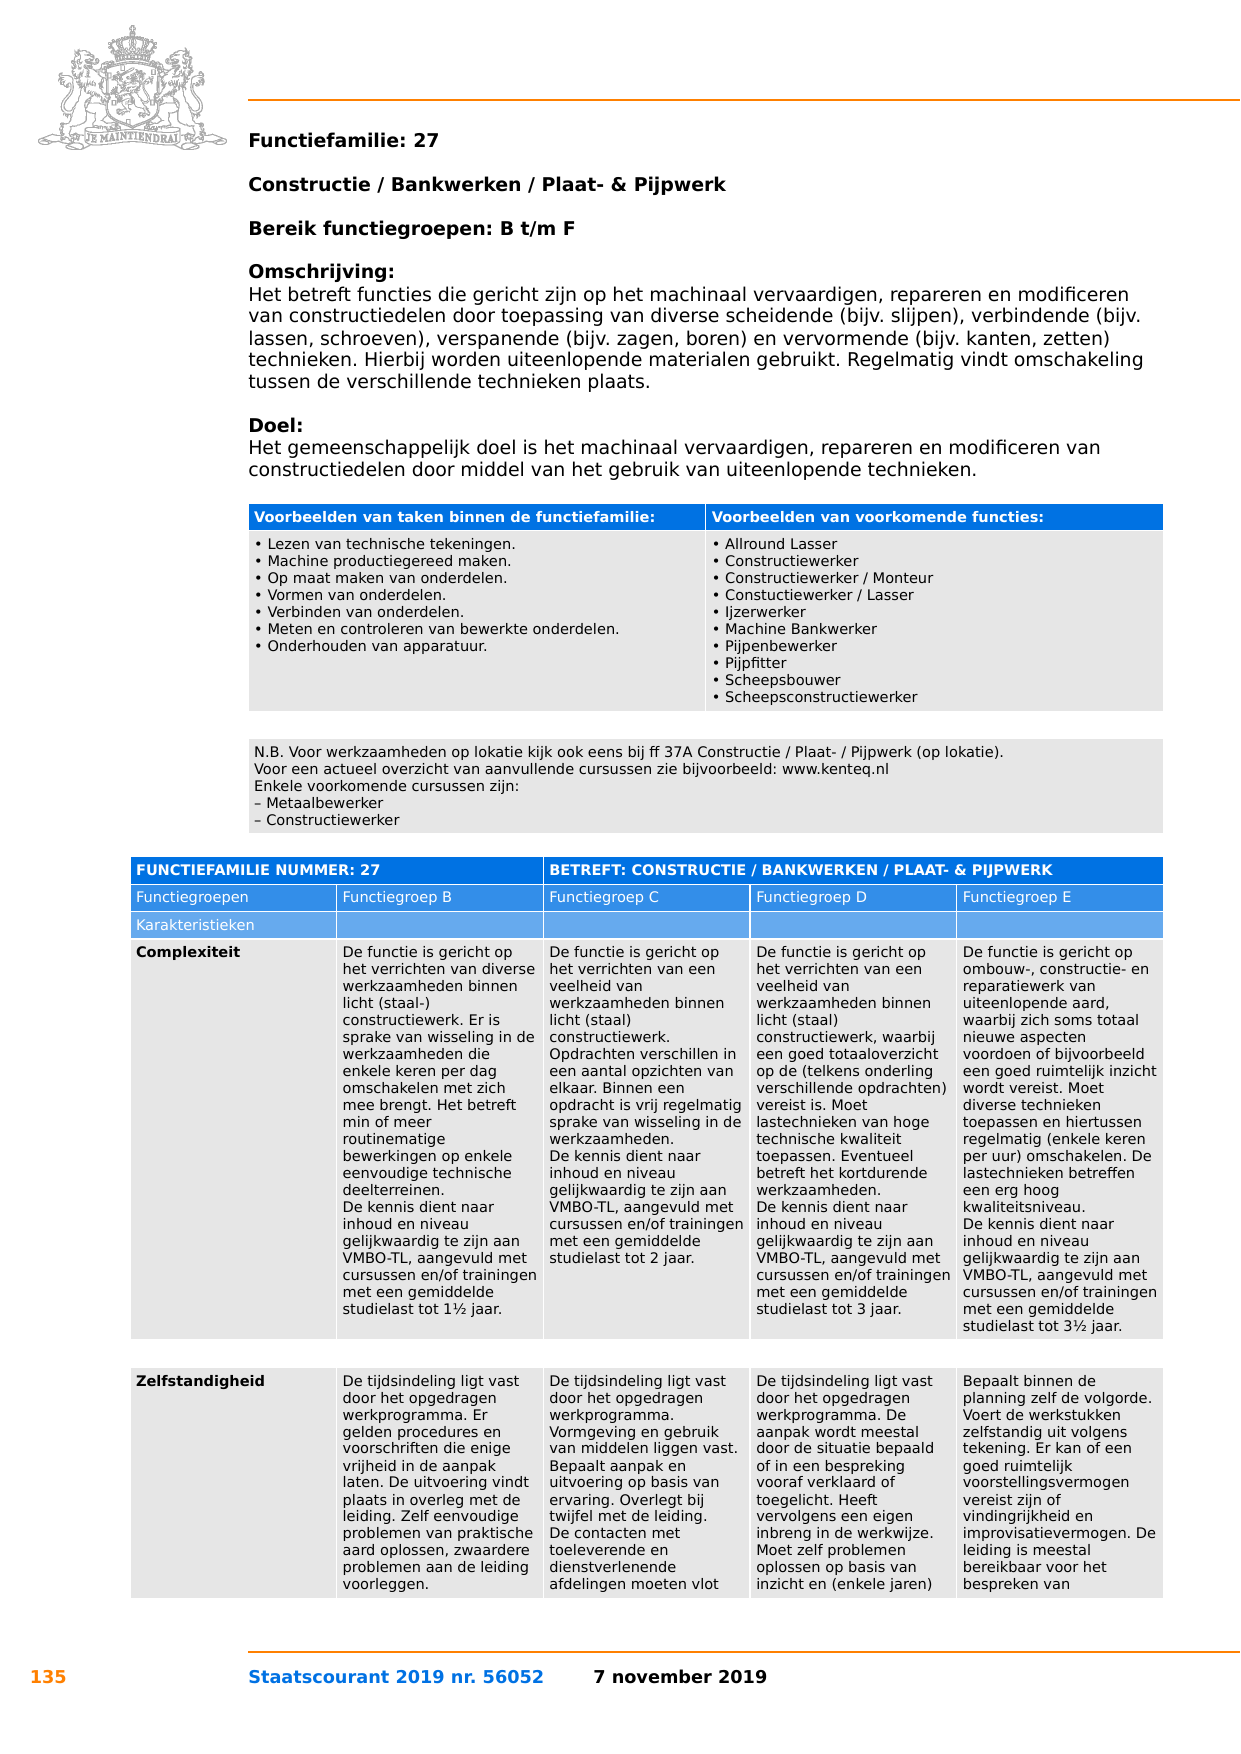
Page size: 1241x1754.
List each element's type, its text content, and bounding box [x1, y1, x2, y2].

table_cell N.B. Voor werkzaamheden op lokatie kijk ook eens bij ff 37A Constructie / Plaat- / Pijpwerk (op lokatie). Voor een actueel overzicht van aanvullende cursussen zie bijvoorbeeld: www.kenteq.nl Enkele voorkomende cursussen zijn: – Metaalbewerker – Constructiewerker [249, 739, 1163, 833]
table_cell Zelfstandigheid [131, 1368, 336, 1598]
subtitle Constructie / Bankwerken / Plaat- & Pijpwerk [248, 174, 1163, 196]
table_header Voorbeelden van taken binnen de functiefamilie: [249, 504, 705, 530]
table_header BETREFT: CONSTRUCTIE / BANKWERKEN / PLAAT- & PIJPWERK [544, 857, 1163, 884]
text Het gemeenschappelijk doel is het machinaal vervaardigen, repareren en modificeren van constructiedelen door middel van het gebruik van uiteenlopende technieken. [248, 437, 1163, 481]
picture [38, 25, 227, 150]
table_cell De tijdsindeling ligt vast door het opgedragen werkprogramma. Er gelden procedures en voorschriften die enige vrijheid in de aanpak laten. De uitvoering vindt plaats in overleg met de leiding. Zelf eenvoudige problemen van praktische aard oplossen, zwaardere problemen aan de leiding voorleggen. [337, 1368, 543, 1598]
text Omschrijving: [248, 261, 1163, 283]
table_cell De functie is gericht op ombouw-, constructie- en reparatiewerk van uiteenlopende aard, waarbij zich soms totaal nieuwe aspecten voordoen of bijvoorbeeld een goed ruimtelijk inzicht wordt vereist. Moet diverse technieken toepassen en hiertussen regelmatig (enkele keren per uur) omschakelen. De lastechnieken betreffen een erg hoog kwaliteitsniveau. De kennis dient naar inhoud en niveau gelijkwaardig te zijn aan VMBO-TL, aangevuld met cursussen en/of trainingen met een gemiddelde studielast tot 3½ jaar. [957, 940, 1163, 1339]
table_cell [337, 1340, 543, 1367]
table_cell De tijdsindeling ligt vast door het opgedragen werkprogramma. Vormgeving en gebruik van middelen liggen vast. Bepaalt aanpak en uitvoering op basis van ervaring. Overlegt bij twijfel met de leiding. De contacten met toeleverende en dienstverlenende afdelingen moeten vlot [544, 1368, 749, 1598]
subtitle Bereik functiegroepen: B t/m F [248, 218, 1163, 239]
table_cell [957, 912, 1163, 938]
table_cell De functie is gericht op het verrichten van een veelheid van werkzaamheden binnen licht (staal) constructiewerk. Opdrachten verschillen in een aantal opzichten van elkaar. Binnen een opdracht is vrij regelmatig sprake van wisseling in de werkzaamheden. De kennis dient naar inhoud en niveau gelijkwaardig te zijn aan VMBO-TL, aangevuld met cursussen en/of trainingen met een gemiddelde studielast tot 2 jaar. [544, 940, 749, 1339]
table_cell [544, 1340, 749, 1367]
table_cell [249, 712, 1163, 738]
table_cell Functiegroep B [337, 885, 543, 911]
text Het betreft functies die gericht zijn op het machinaal vervaardigen, repareren en modificeren van constructiedelen door toepassing van diverse scheidende (bijv. slijpen), verbindende (bijv. lassen, schroeven), verspanende (bijv. zagen, boren) en vervormende (bijv. kanten, zetten) technieken. Hierbij worden uiteenlopende materialen gebruikt. Regelmatig vindt omschakeling tussen de verschillende technieken plaats. [248, 283, 1163, 393]
subtitle Functiefamilie: 27 [248, 130, 1163, 152]
table_cell [957, 1340, 1163, 1367]
table_header FUNCTIEFAMILIE NUMMER: 27 [131, 857, 543, 884]
table_cell Functiegroep D [751, 885, 956, 911]
table_cell De functie is gericht op het verrichten van diverse werkzaamheden binnen licht (staal-) constructiewerk. Er is sprake van wisseling in de werkzaamheden die enkele keren per dag omschakelen met zich mee brengt. Het betreft min of meer routinematige bewerkingen op enkele eenvoudige technische deelterreinen. De kennis dient naar inhoud en niveau gelijkwaardig te zijn aan VMBO-TL, aangevuld met cursussen en/of trainingen met een gemiddelde studielast tot 1½ jaar. [337, 940, 543, 1339]
table_cell [751, 1340, 956, 1367]
table_cell Karakteristieken [131, 912, 336, 938]
table_cell [131, 1340, 336, 1367]
table_cell De functie is gericht op het verrichten van een veelheid van werkzaamheden binnen licht (staal) constructiewerk, waarbij een goed totaaloverzicht op de (telkens onderling verschillende opdrachten) vereist is. Moet lastechnieken van hoge technische kwaliteit toepassen. Eventueel betreft het kortdurende werkzaamheden. De kennis dient naar inhoud en niveau gelijkwaardig te zijn aan VMBO-TL, aangevuld met cursussen en/of trainingen met een gemiddelde studielast tot 3 jaar. [751, 940, 956, 1339]
table_header Voorbeelden van voorkomende functies: [706, 504, 1163, 530]
text Doel: [248, 415, 1163, 437]
table_cell Complexiteit [131, 940, 336, 1339]
table_cell [544, 912, 749, 938]
table_cell Functiegroepen [131, 885, 336, 911]
table_cell • Lezen van technische tekeningen. • Machine productiegereed maken. • Op maat maken van onderdelen. • Vormen van onderdelen. • Verbinden van onderdelen. • Meten en controleren van bewerkte onderdelen. • Onderhouden van apparatuur. [249, 531, 705, 711]
table_cell Functiegroep E [957, 885, 1163, 911]
table_cell • Allround Lasser • Constructiewerker • Constructiewerker / Monteur • Constuctiewerker / Lasser • Ijzerwerker • Machine Bankwerker • Pijpenbewerker • Pijpfitter • Scheepsbouwer • Scheepsconstructiewerker [706, 531, 1163, 711]
table_cell [337, 912, 543, 938]
table_cell Functiegroep C [544, 885, 749, 911]
table_cell [751, 912, 956, 938]
table_cell Bepaalt binnen de planning zelf de volgorde. Voert de werkstukken zelfstandig uit volgens tekening. Er kan of een goed ruimtelijk voorstellingsvermogen vereist zijn of vindingrijkheid en improvisatievermogen. De leiding is meestal bereikbaar voor het bespreken van [957, 1368, 1163, 1598]
table_cell De tijdsindeling ligt vast door het opgedragen werkprogramma. De aanpak wordt meestal door de situatie bepaald of in een bespreking vooraf verklaard of toegelicht. Heeft vervolgens een eigen inbreng in de werkwijze. Moet zelf problemen oplossen op basis van inzicht en (enkele jaren) [751, 1368, 956, 1598]
